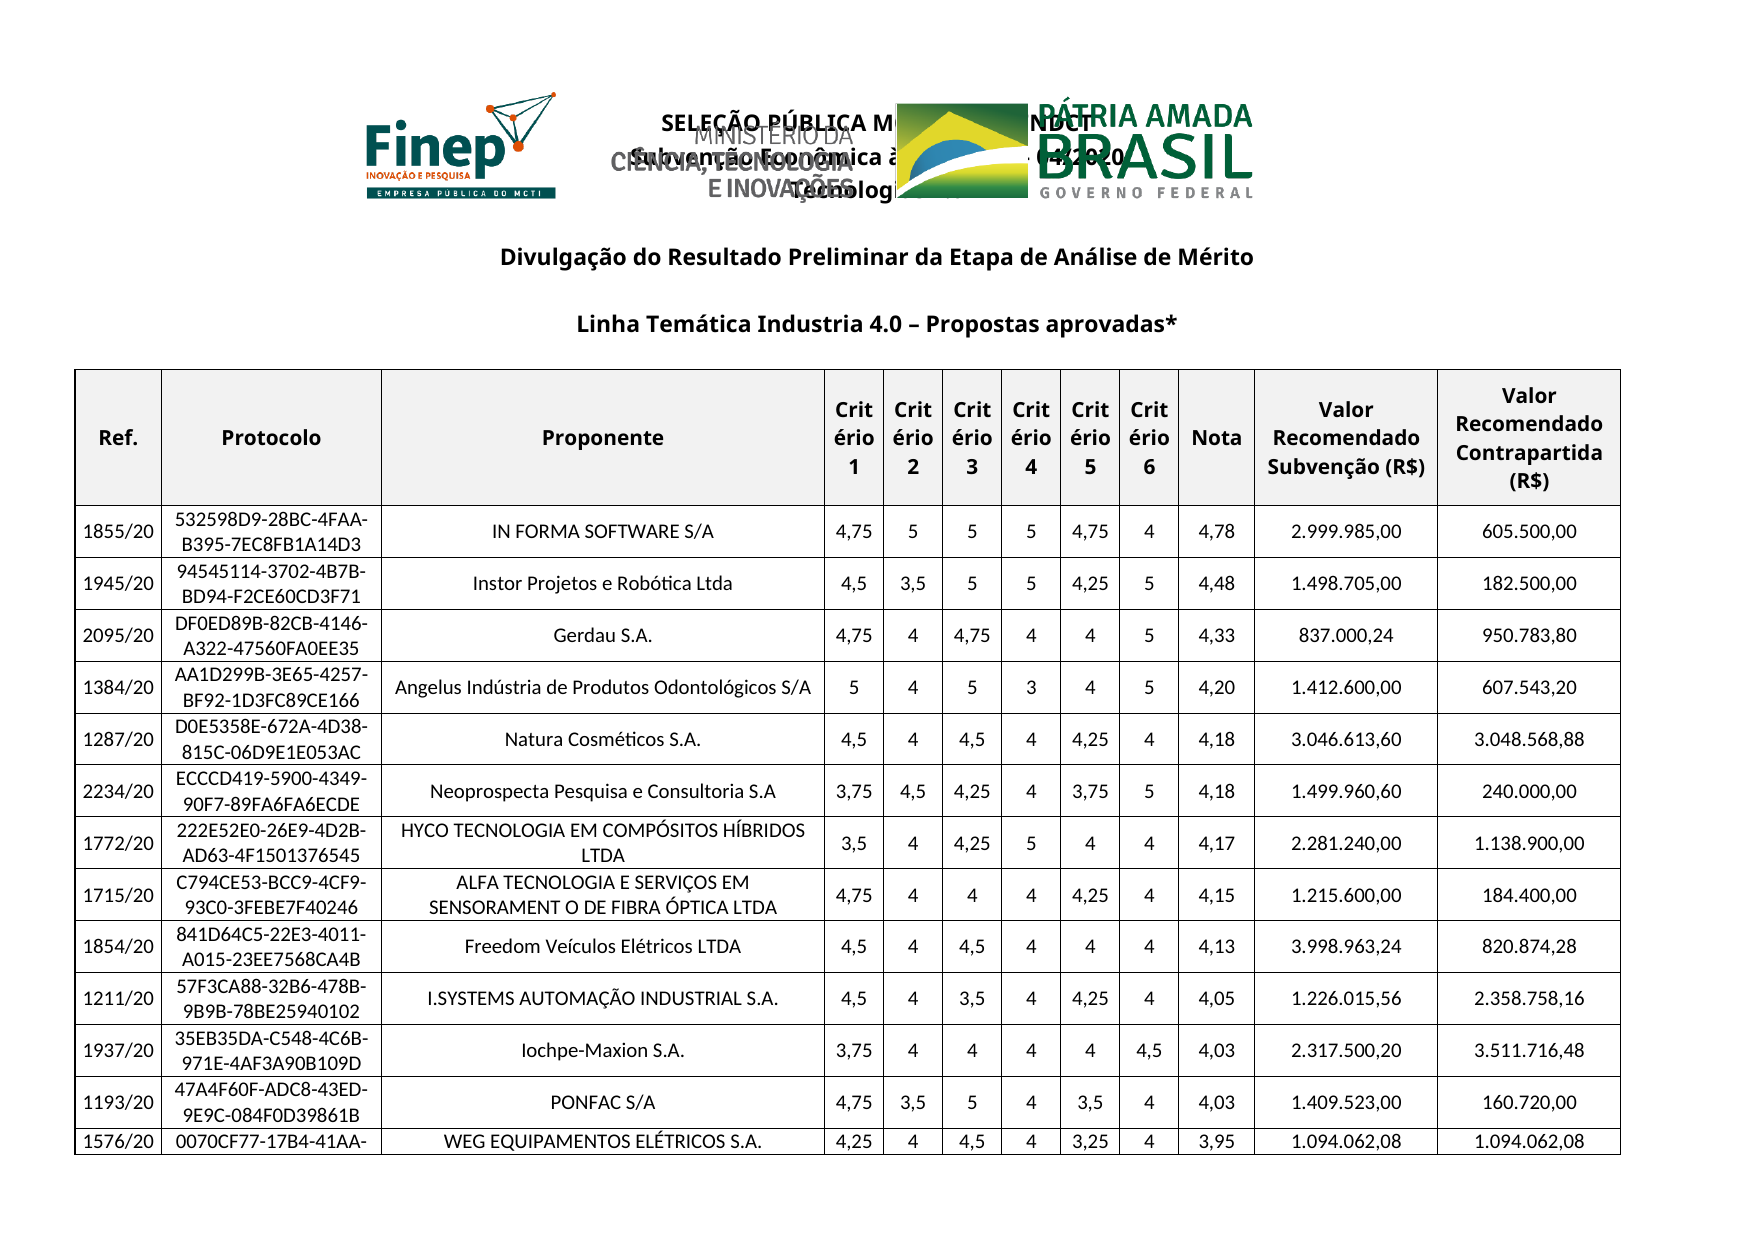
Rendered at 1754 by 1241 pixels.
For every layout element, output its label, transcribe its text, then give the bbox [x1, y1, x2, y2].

table_cell 4,5 [1120, 1025, 1178, 1076]
table_cell 4,5 [825, 973, 883, 1024]
table_cell 4,75 [1061, 506, 1119, 557]
table_cell 4,25 [1061, 869, 1119, 920]
table_cell 57F3CA88-32B6-478B-9B9B-78BE25940102 [162, 973, 381, 1024]
table_cell 4,18 [1179, 765, 1254, 816]
table_cell 4 [884, 1129, 942, 1154]
table_cell 35EB35DA-C548-4C6B-971E-4AF3A90B109D [162, 1025, 381, 1076]
table_cell Iochpe-Maxion S.A. [382, 1025, 824, 1076]
table_cell 3.046.613,60 [1255, 714, 1437, 764]
table_cell 605.500,00 [1438, 506, 1620, 557]
table_cell 1.412.600,00 [1255, 662, 1437, 712]
table_header Proponente [382, 370, 824, 505]
table_cell 2.358.758,16 [1438, 973, 1620, 1024]
table_cell 3,95 [1179, 1129, 1254, 1154]
table_header Critério 2 [884, 370, 942, 505]
table_cell 0070CF77-17B4-41AA- [162, 1129, 381, 1154]
table_cell 820.874,28 [1438, 921, 1620, 972]
table_cell 160.720,00 [1438, 1077, 1620, 1127]
table_cell 4,03 [1179, 1025, 1254, 1076]
table_cell 5 [884, 506, 942, 557]
table_cell 4,20 [1179, 662, 1254, 712]
table_cell Angelus Indústria de Produtos Odontológicos S/A [382, 662, 824, 712]
table_cell 3.511.716,48 [1438, 1025, 1620, 1076]
table_cell 1715/20 [76, 869, 161, 920]
table_cell 1945/20 [76, 558, 161, 609]
table_cell 94545114-3702-4B7B-BD94-F2CE60CD3F71 [162, 558, 381, 609]
table_cell 5 [943, 558, 1001, 609]
table_cell 4,18 [1179, 714, 1254, 764]
table_cell I.SYSTEMS AUTOMAÇÃO INDUSTRIAL S.A. [382, 973, 824, 1024]
table_cell Gerdau S.A. [382, 610, 824, 661]
table_cell 1.498.705,00 [1255, 558, 1437, 609]
table_cell 5 [943, 1077, 1001, 1127]
table_cell 3,75 [825, 765, 883, 816]
table_header Protocolo [162, 370, 381, 505]
table_header Critério 6 [1120, 370, 1178, 505]
table_cell 4 [884, 973, 942, 1024]
table_cell 4 [1061, 817, 1119, 868]
table_header Ref. [76, 370, 161, 505]
table_cell 1.094.062,08 [1438, 1129, 1620, 1154]
table_cell 2.281.240,00 [1255, 817, 1437, 868]
table_header Valor Recomendado Contrapartida (R$) [1438, 370, 1620, 505]
table_cell 4,75 [943, 610, 1001, 661]
table_cell Instor Projetos e Robótica Ltda [382, 558, 824, 609]
table_cell 5 [1120, 558, 1178, 609]
table_cell 2.317.500,20 [1255, 1025, 1437, 1076]
table_cell 2.999.985,00 [1255, 506, 1437, 557]
table_cell 4 [884, 869, 942, 920]
table_cell 4 [1002, 973, 1060, 1024]
table_cell 4,13 [1179, 921, 1254, 972]
table_cell 4 [1002, 869, 1060, 920]
table_cell 4 [1120, 1077, 1178, 1127]
table_cell 4,75 [825, 1077, 883, 1127]
table_cell 4 [1120, 973, 1178, 1024]
table_cell AA1D299B-3E65-4257-BF92-1D3FC89CE166 [162, 662, 381, 712]
table_cell 4,15 [1179, 869, 1254, 920]
table_cell 2095/20 [76, 610, 161, 661]
table_cell PONFAC S/A [382, 1077, 824, 1127]
table_cell 5 [1002, 817, 1060, 868]
table_cell 532598D9-28BC-4FAA-B395-7EC8FB1A14D3 [162, 506, 381, 557]
table_cell 4,5 [943, 921, 1001, 972]
table_cell 4,5 [943, 714, 1001, 764]
table_cell 1384/20 [76, 662, 161, 712]
table_cell 4 [1002, 765, 1060, 816]
table_cell 1576/20 [76, 1129, 161, 1154]
table_cell 3.998.963,24 [1255, 921, 1437, 972]
table_cell 4,03 [1179, 1077, 1254, 1127]
table_cell D0E5358E-672A-4D38-815C-06D9E1E053AC [162, 714, 381, 764]
table_cell 4 [1002, 1129, 1060, 1154]
table_cell 841D64C5-22E3-4011-A015-23EE7568CA4B [162, 921, 381, 972]
table_header Critério 3 [943, 370, 1001, 505]
table_cell 4 [1120, 714, 1178, 764]
table_cell 4 [1002, 1025, 1060, 1076]
table_cell 1.226.015,56 [1255, 973, 1437, 1024]
table_cell 4,5 [825, 921, 883, 972]
table_cell 1287/20 [76, 714, 161, 764]
table_cell 4 [943, 1025, 1001, 1076]
table_cell Natura Cosméticos S.A. [382, 714, 824, 764]
table_cell HYCO TECNOLOGIA EM COMPÓSITOS HÍBRIDOS LTDA [382, 817, 824, 868]
table_cell 5 [1120, 765, 1178, 816]
table_cell 3,5 [1061, 1077, 1119, 1127]
table_cell 3 [1002, 662, 1060, 712]
table_cell 4 [1061, 610, 1119, 661]
table_cell 4,5 [884, 765, 942, 816]
table_cell 4,25 [943, 817, 1001, 868]
table_cell 240.000,00 [1438, 765, 1620, 816]
table_header Nota [1179, 370, 1254, 505]
table_cell 4,48 [1179, 558, 1254, 609]
table_cell 5 [1120, 662, 1178, 712]
table_header Critério 5 [1061, 370, 1119, 505]
table_cell 1.138.900,00 [1438, 817, 1620, 868]
table_cell Freedom Veículos Elétricos LTDA [382, 921, 824, 972]
table_cell IN FORMA SOFTWARE S/A [382, 506, 824, 557]
table_cell 3,75 [1061, 765, 1119, 816]
table_cell 4,75 [825, 506, 883, 557]
table_cell 5 [1002, 506, 1060, 557]
table_cell 1772/20 [76, 817, 161, 868]
table_cell Neoprospecta Pesquisa e Consultoria S.A [382, 765, 824, 816]
table_cell 182.500,00 [1438, 558, 1620, 609]
table_cell 4 [1061, 921, 1119, 972]
table_cell 4 [943, 869, 1001, 920]
table_cell 47A4F60F-ADC8-43ED-9E9C-084F0D39861B [162, 1077, 381, 1127]
table_cell DF0ED89B-82CB-4146-A322-47560FA0EE35 [162, 610, 381, 661]
table_cell 4,25 [1061, 558, 1119, 609]
table_header Critério 1 [825, 370, 883, 505]
table_cell 4,75 [825, 869, 883, 920]
table_cell 4,25 [1061, 973, 1119, 1024]
table_cell 5 [943, 662, 1001, 712]
table_cell C794CE53-BCC9-4CF9-93C0-3FEBE7F40246 [162, 869, 381, 920]
table_cell 837.000,24 [1255, 610, 1437, 661]
table_cell 4,33 [1179, 610, 1254, 661]
table_cell 4,5 [825, 714, 883, 764]
table_cell 3,5 [884, 1077, 942, 1127]
table_cell 5 [1120, 610, 1178, 661]
table_cell 4,5 [943, 1129, 1001, 1154]
table_cell 1937/20 [76, 1025, 161, 1076]
table_cell 4,17 [1179, 817, 1254, 868]
table_header Critério 4 [1002, 370, 1060, 505]
table_cell 4,25 [825, 1129, 883, 1154]
table_cell 1211/20 [76, 973, 161, 1024]
table_cell 4,05 [1179, 973, 1254, 1024]
table_cell 5 [1002, 558, 1060, 609]
table_cell 4 [1120, 1129, 1178, 1154]
table_cell 3,5 [884, 558, 942, 609]
table_cell 1193/20 [76, 1077, 161, 1127]
table_cell 1.094.062,08 [1255, 1129, 1437, 1154]
table_cell 4 [884, 1025, 942, 1076]
table_cell 5 [943, 506, 1001, 557]
table_cell 4 [884, 921, 942, 972]
table_cell 4 [884, 662, 942, 712]
table_cell 4,5 [825, 558, 883, 609]
table_cell 1855/20 [76, 506, 161, 557]
table_cell 4,25 [1061, 714, 1119, 764]
table_cell 5 [825, 662, 883, 712]
table_cell 3,25 [1061, 1129, 1119, 1154]
table_cell 4,78 [1179, 506, 1254, 557]
table_cell 950.783,80 [1438, 610, 1620, 661]
table_cell 4 [1002, 714, 1060, 764]
table_header Valor Recomendado Subvenção (R$) [1255, 370, 1437, 505]
table_cell 1854/20 [76, 921, 161, 972]
table_cell 4 [884, 817, 942, 868]
table_cell ALFA TECNOLOGIA E SERVIÇOS EM SENSORAMENT O DE FIBRA ÓPTICA LTDA [382, 869, 824, 920]
table_cell 4 [1061, 662, 1119, 712]
table_cell 4 [1120, 506, 1178, 557]
table_cell 4 [1120, 869, 1178, 920]
table_cell 4 [1061, 1025, 1119, 1076]
table_cell 4,25 [943, 765, 1001, 816]
table_cell 4 [1120, 817, 1178, 868]
table_cell 2234/20 [76, 765, 161, 816]
table_cell 222E52E0-26E9-4D2B-AD63-4F1501376545 [162, 817, 381, 868]
table_cell WEG EQUIPAMENTOS ELÉTRICOS S.A. [382, 1129, 824, 1154]
table_cell 1.215.600,00 [1255, 869, 1437, 920]
table_cell 1.409.523,00 [1255, 1077, 1437, 1127]
table_cell 184.400,00 [1438, 869, 1620, 920]
table_cell 4 [1002, 921, 1060, 972]
table_cell 3,5 [825, 817, 883, 868]
table_cell 4 [1120, 921, 1178, 972]
table_cell 3,75 [825, 1025, 883, 1076]
table_cell 607.543,20 [1438, 662, 1620, 712]
table_cell ECCCD419-5900-4349-90F7-89FA6FA6ECDE [162, 765, 381, 816]
table_cell 4 [884, 610, 942, 661]
table_cell 1.499.960,60 [1255, 765, 1437, 816]
table_cell 4 [884, 714, 942, 764]
table_cell 3,5 [943, 973, 1001, 1024]
table_cell 4 [1002, 1077, 1060, 1127]
table_cell 3.048.568,88 [1438, 714, 1620, 764]
table_cell 4 [1002, 610, 1060, 661]
table_cell 4,75 [825, 610, 883, 661]
